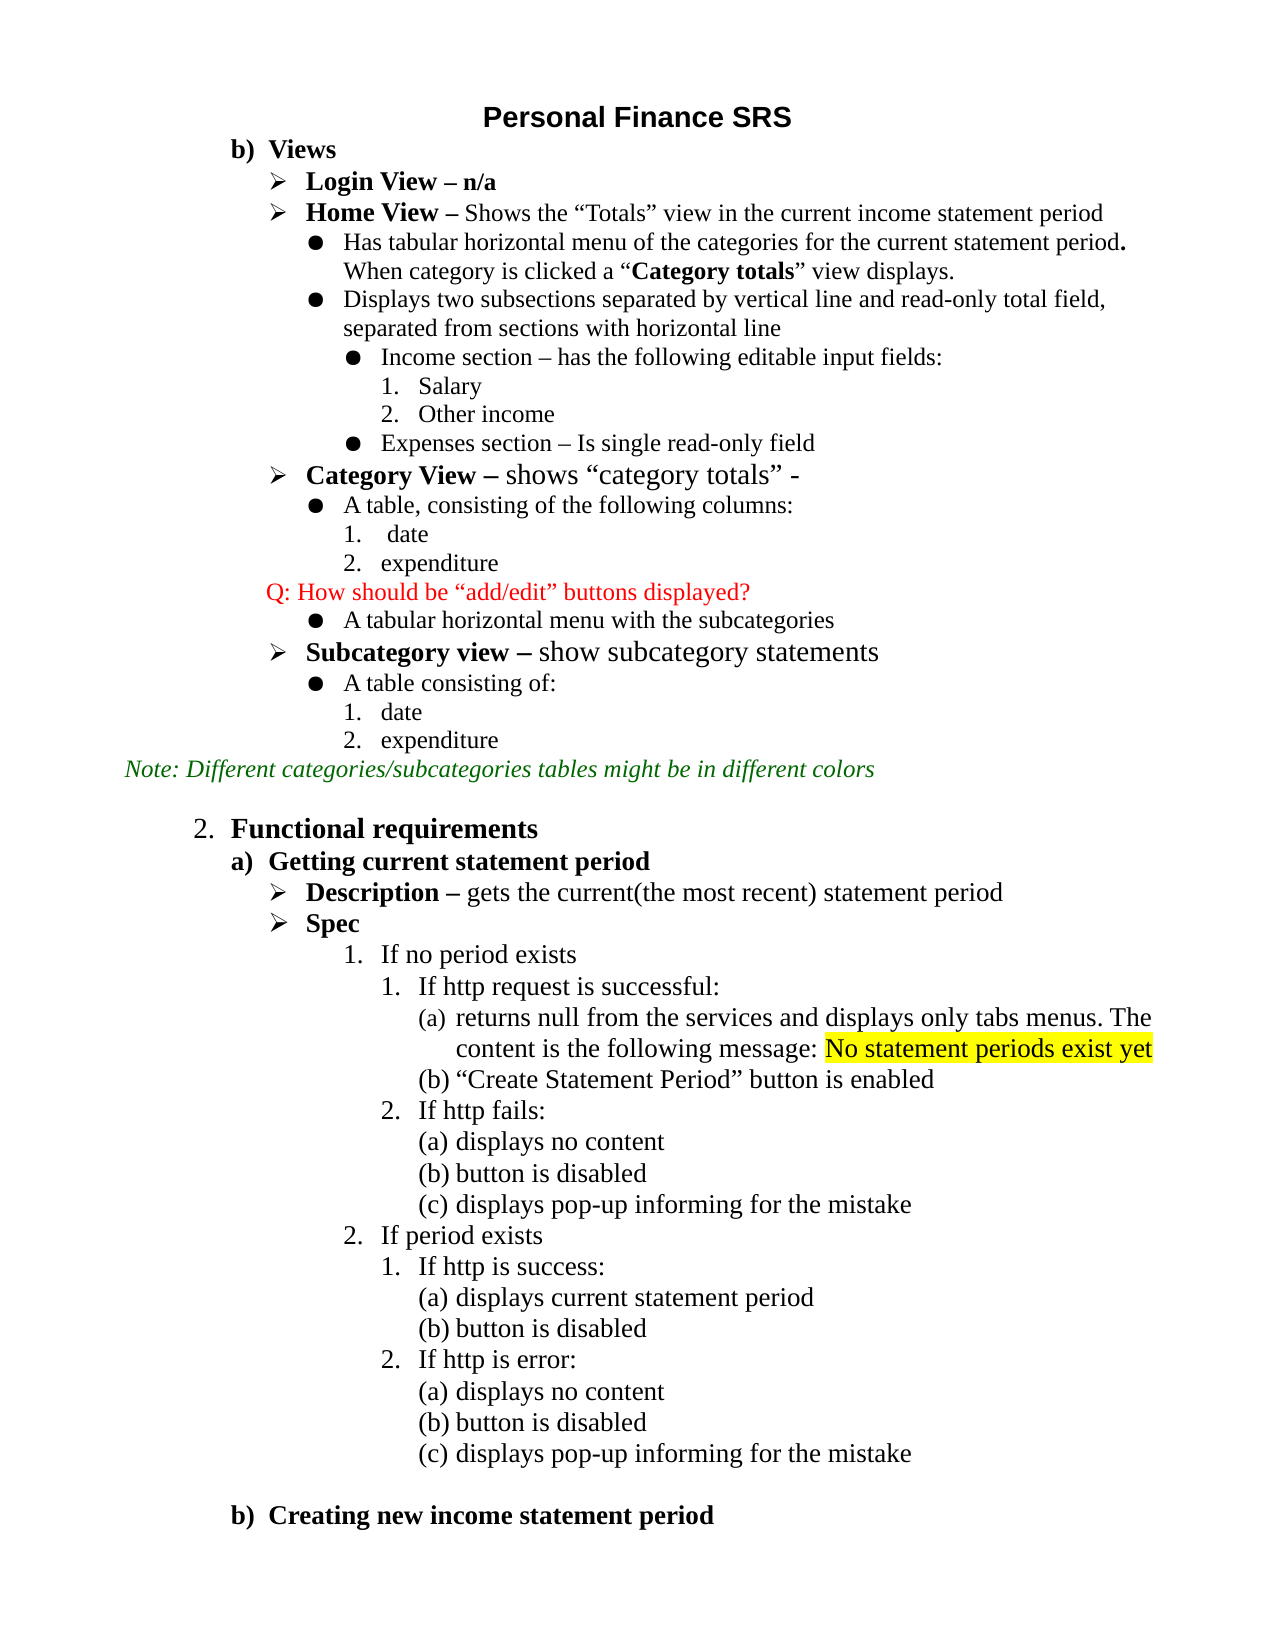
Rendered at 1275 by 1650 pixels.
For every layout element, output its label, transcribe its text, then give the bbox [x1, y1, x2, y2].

list If http is error: [381, 1343, 1157, 1375]
list displays no content [418, 1375, 1157, 1406]
list If http is success: [381, 1250, 1157, 1281]
list Subcategory view – show subcategory statements [268, 634, 1157, 668]
list If http request is successful: [381, 970, 1157, 1001]
list Expenses section – Is single read-only field [343, 428, 1157, 457]
list Category View – shows “category totals” - [268, 457, 1157, 491]
list expenditure [343, 548, 1157, 577]
list button is disabled [418, 1406, 1157, 1437]
list displays pop-up informing for the mistake [418, 1188, 1157, 1219]
list displays no content [418, 1126, 1157, 1157]
list returns null from the services and displays only tabs menus. The content is the following message: No statement periods exist yet [418, 1001, 1157, 1063]
text Q: How should be “add/edit” buttons displayed? [118, 577, 1157, 606]
list Has tabular horizontal menu of the categories for the current statement period. When category is clicked a “Category totals” view displays. [306, 227, 1157, 284]
list “Create Statement Period” button is enabled [418, 1063, 1157, 1094]
list Income section – has the following editable input fields: [343, 342, 1157, 371]
list Login View – n/a [268, 165, 1157, 196]
list Description – gets the current(the most recent) statement period [268, 876, 1157, 907]
text Note: Different categories/subcategories tables might be in different colors [118, 754, 1157, 783]
list A tabular horizontal menu with the subcategories [306, 606, 1157, 634]
list Functional requirements [193, 812, 1157, 845]
list Other income [381, 399, 1157, 428]
list button is disabled [418, 1157, 1157, 1188]
list date [343, 697, 1157, 725]
list displays pop-up informing for the mistake [418, 1437, 1157, 1499]
list If period exists [343, 1219, 1157, 1250]
list Creating new income statement period [231, 1499, 1157, 1530]
list A table, consisting of the following columns: [306, 491, 1157, 519]
list expenditure [343, 725, 1157, 754]
list If no period exists [343, 939, 1157, 970]
list Getting current statement period [231, 845, 1157, 876]
list date [343, 519, 1157, 548]
list Views [231, 133, 1157, 165]
list displays current statement period [418, 1281, 1157, 1312]
list Displays two subsections separated by vertical line and read-only total field, separated from sections with horizontal line [306, 284, 1157, 342]
list If http fails: [381, 1094, 1157, 1126]
list Salary [381, 371, 1157, 399]
list Spec [268, 907, 1157, 939]
list Home View – Shows the “Totals” view in the current income statement period [268, 196, 1157, 227]
list button is disabled [418, 1312, 1157, 1343]
list A table consisting of: [306, 668, 1157, 697]
